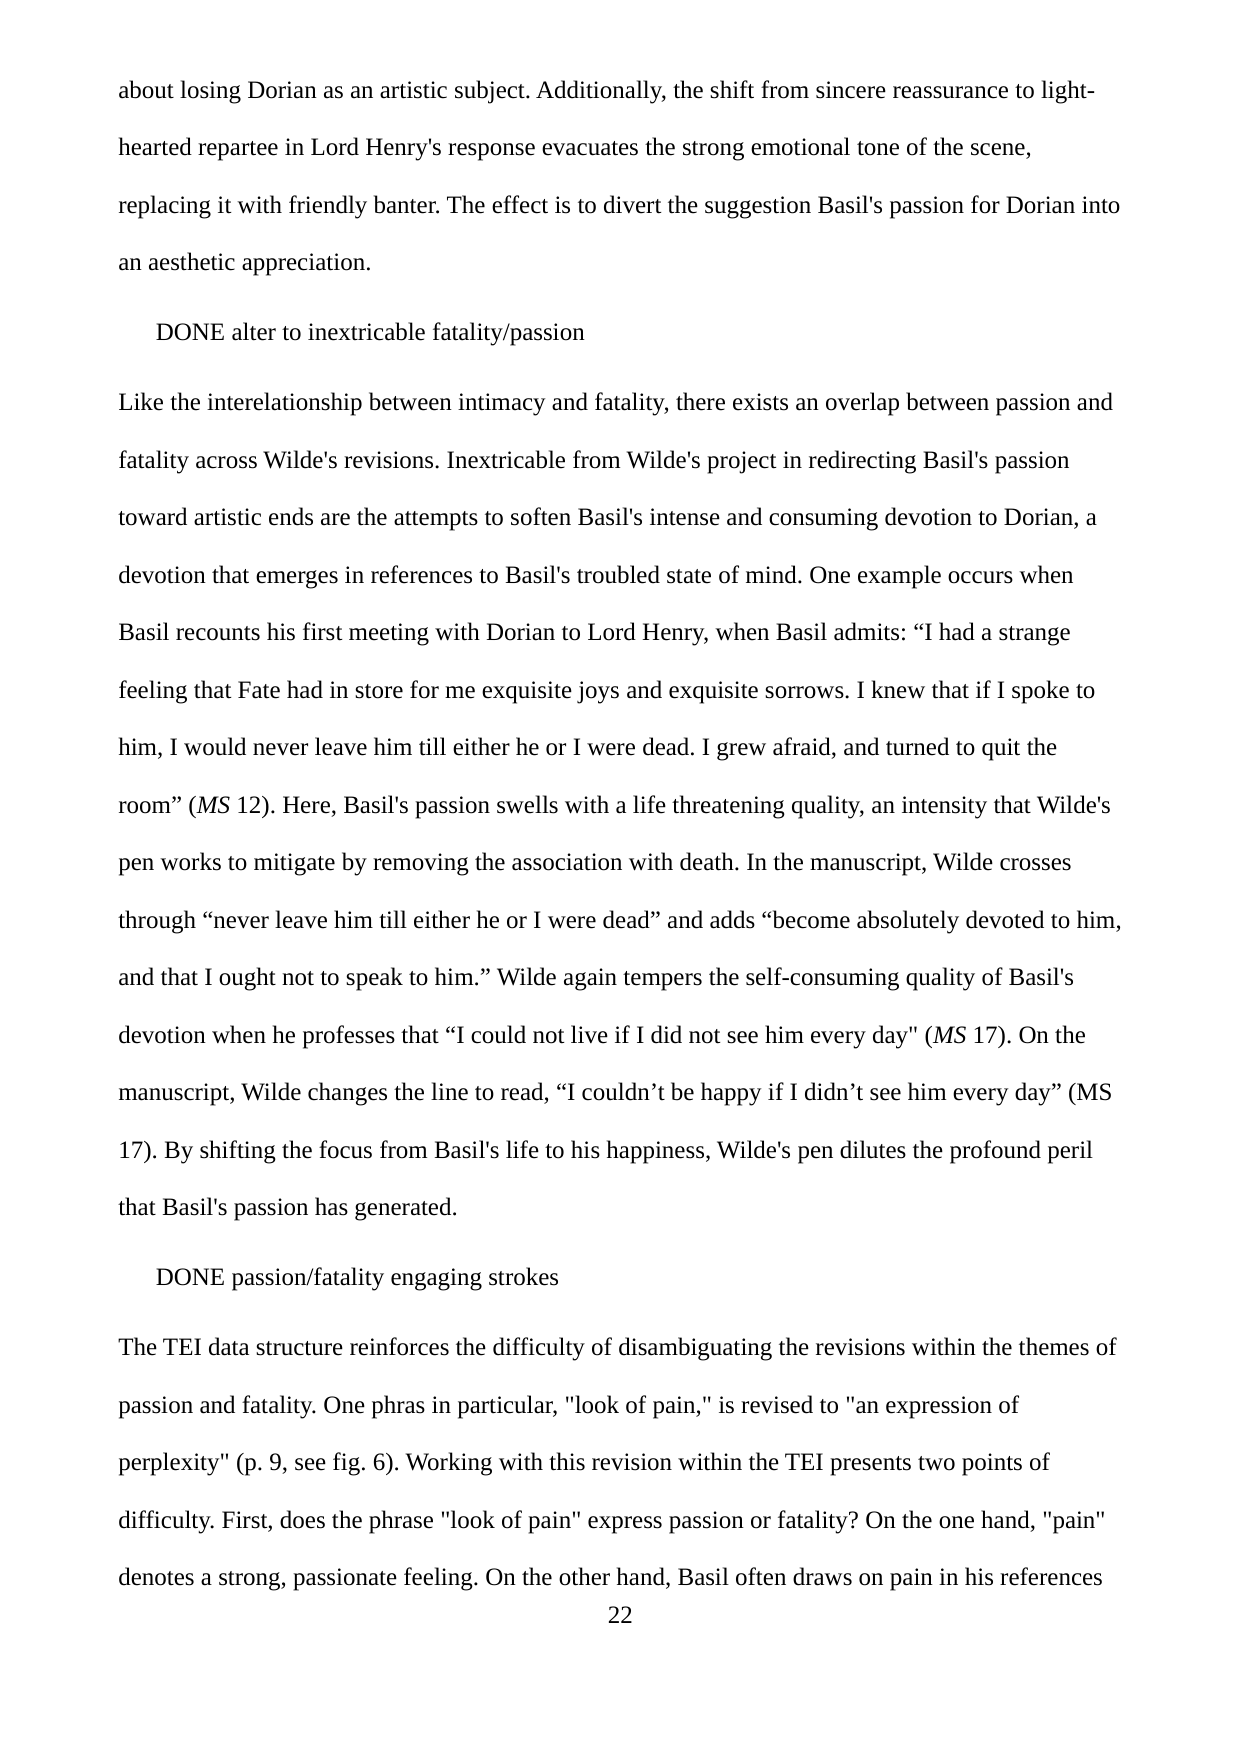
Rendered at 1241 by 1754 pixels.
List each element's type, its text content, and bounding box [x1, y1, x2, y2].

text Like the interelationship between intimacy and fatality, there exists an overlap between passion and fatality across Wilde's revisions. Inextricable from Wilde's project in redirecting Basil's passion toward artistic ends are the attempts to soften Basil's intense and consuming devotion to Dorian, a devotion that emerges in references to Basil's troubled state of mind. One example occurs when Basil recounts his first meeting with Dorian to Lord Henry, when Basil admits: “I had a strange feeling that Fate had in store for me exquisite joys and exquisite sorrows. I knew that if I spoke to him, I would never leave him till either he or I were dead. I grew afraid, and turned to quit the room” (MS 12). Here, Basil's passion swells with a life threatening quality, an intensity that Wilde's pen works to mitigate by removing the association with death. In the manuscript, Wilde crosses through “never leave him till either he or I were dead” and adds “become absolutely devoted to him, and that I ought not to speak to him.” Wilde again tempers the self-consuming quality of Basil's devotion when he professes that “I could not live if I did not see him every day" (MS 17). On the manuscript, Wilde changes the line to read, “I couldn’t be happy if I didn’t see him every day” (MS 17). By shifting the focus from Basil's life to his happiness, Wilde's pen dilutes the profound peril that Basil's passion has generated. [118, 387, 1122, 1221]
text about losing Dorian as an artistic subject. Additionally, the shift from sincere reassurance to light-hearted repartee in Lord Henry's response evacuates the strong emotional tone of the scene, replacing it with friendly banter. The effect is to divert the suggestion Basil's passion for Dorian into an aesthetic appreciation. [118, 75, 1122, 276]
text The TEI data structure reinforces the difficulty of disambiguating the revisions within the themes of passion and fatality. One phras in particular, "look of pain," is revised to "an expression of perplexity" (p. 9, see fig. 6). Working with this revision within the TEI presents two points of difficulty. First, does the phrase "look of pain" express passion or fatality? On the one hand, "pain" denotes a strong, passionate feeling. On the other hand, Basil often draws on pain in his references [118, 1332, 1122, 1591]
text DONE passion/fatality engaging strokes [156, 1262, 1122, 1291]
text DONE alter to inextricable fatality/passion [156, 317, 1122, 346]
